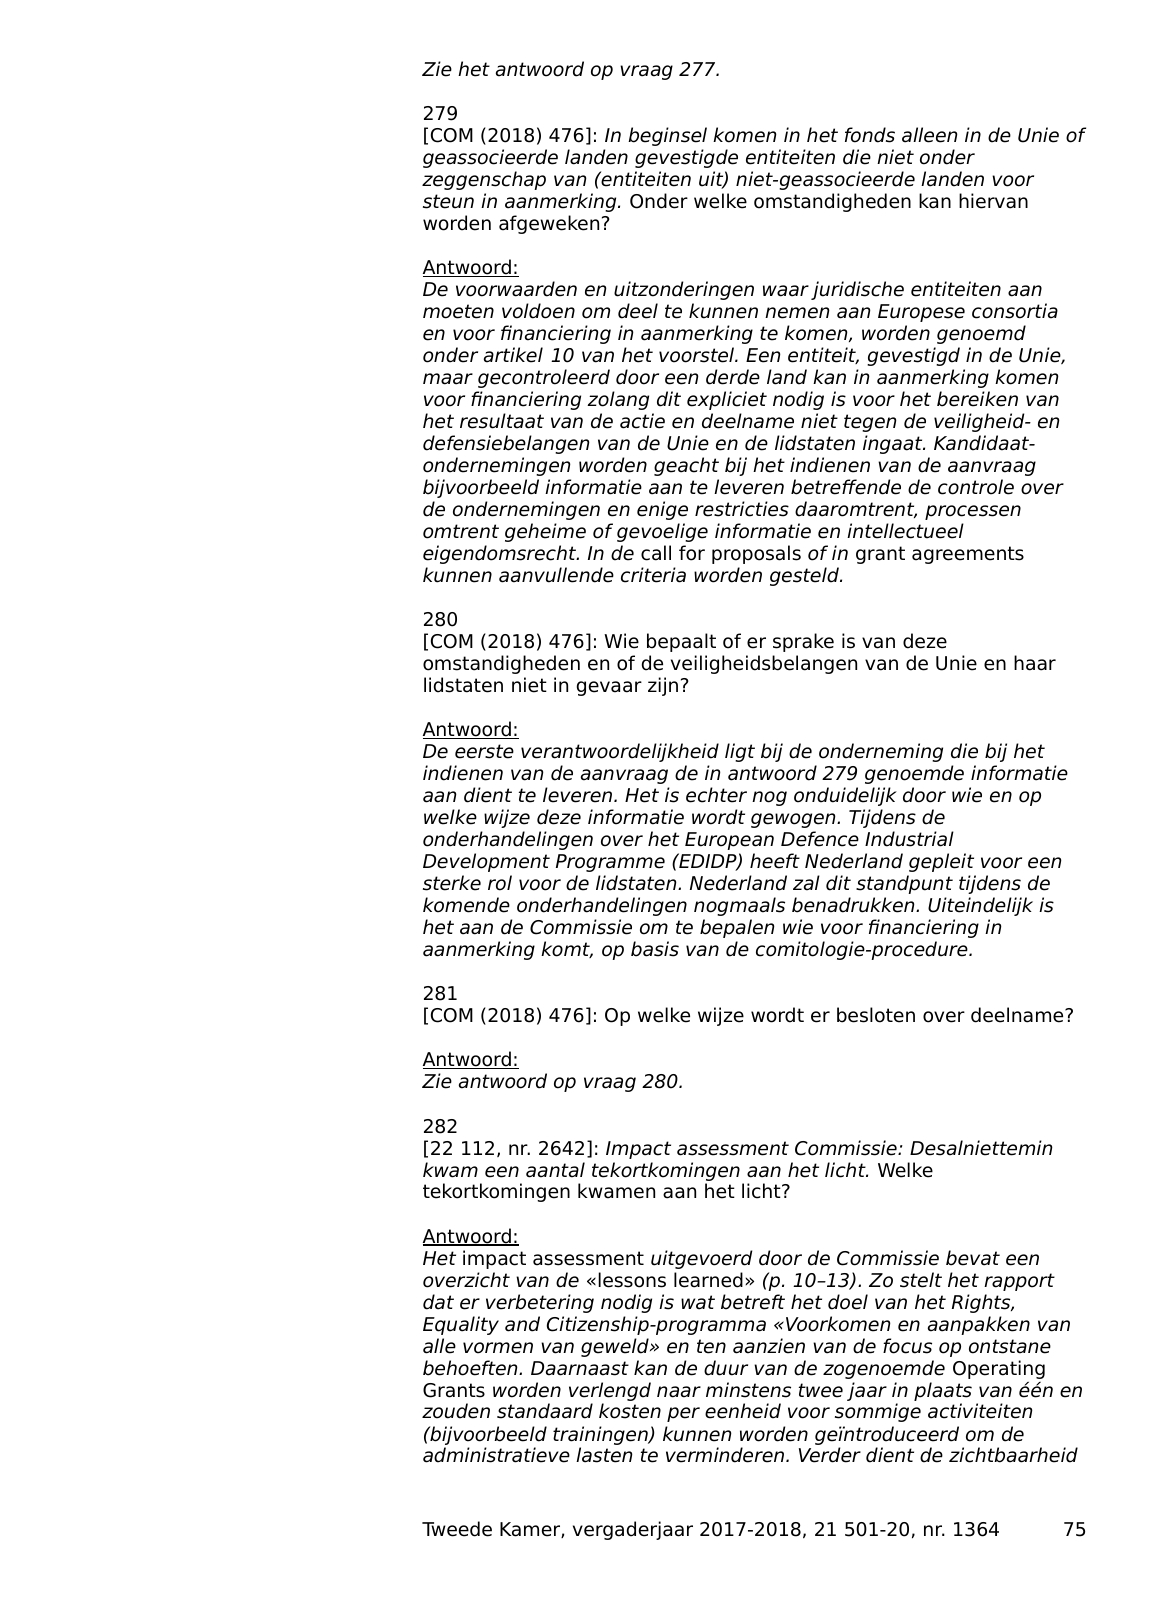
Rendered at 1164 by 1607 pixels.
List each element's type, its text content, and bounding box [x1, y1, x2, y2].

text Het impact assessment uitgevoerd door de Commissie bevat een overzicht van de «lessons learned» (p. 10–13). Zo stelt het rapport dat er verbetering nodig is wat betreft het doel van het Rights, Equality and Citizenship-programma «Voorkomen en aanpakken van alle vormen van geweld» en ten aanzien van de focus op ontstane behoeften. Daarnaast kan de duur van de zogenoemde Operating Grants worden verlengd naar minstens twee jaar in plaats van één en zouden standaard kosten per eenheid voor sommige activiteiten (bijvoorbeeld trainingen) kunnen worden geïntroduceerd om de administratieve lasten te verminderen. Verder dient de zichtbaarheid [422, 1248, 1087, 1467]
text [COM (2018) 476]: In beginsel komen in het fonds alleen in de Unie of geassocieerde landen gevestigde entiteiten die niet onder zeggenschap van (entiteiten uit) niet-geassocieerde landen voor steun in aanmerking. Onder welke omstandigheden kan hiervan worden afgeweken? [422, 125, 1087, 235]
text 281 [422, 983, 1087, 1005]
text De voorwaarden en uitzonderingen waar juridische entiteiten aan moeten voldoen om deel te kunnen nemen aan Europese consortia en voor financiering in aanmerking te komen, worden genoemd onder artikel 10 van het voorstel. Een entiteit, gevestigd in de Unie, maar gecontroleerd door een derde land kan in aanmerking komen voor financiering zolang dit expliciet nodig is voor het bereiken van het resultaat van de actie en deelname niet tegen de veiligheid- en defensiebelangen van de Unie en de lidstaten ingaat. Kandidaat-ondernemingen worden geacht bij het indienen van de aanvraag bijvoorbeeld informatie aan te leveren betreffende de controle over de ondernemingen en enige restricties daaromtrent, processen omtrent geheime of gevoelige informatie en intellectueel eigendomsrecht. In de call for proposals of in grant agreements kunnen aanvullende criteria worden gesteld. [422, 279, 1087, 587]
text De eerste verantwoordelijkheid ligt bij de onderneming die bij het indienen van de aanvraag de in antwoord 279 genoemde informatie aan dient te leveren. Het is echter nog onduidelijk door wie en op welke wijze deze informatie wordt gewogen. Tijdens de onderhandelingen over het European Defence Industrial Development Programme (EDIDP) heeft Nederland gepleit voor een sterke rol voor de lidstaten. Nederland zal dit standpunt tijdens de komende onderhandelingen nogmaals benadrukken. Uiteindelijk is het aan de Commissie om te bepalen wie voor financiering in aanmerking komt, op basis van de comitologie-procedure. [422, 741, 1087, 961]
text 279 [422, 103, 1087, 125]
text Zie antwoord op vraag 280. [422, 1071, 1087, 1093]
text 282 [422, 1116, 1087, 1137]
text [COM (2018) 476]: Op welke wijze wordt er besloten over deelname? [422, 1005, 1087, 1027]
text Antwoord: [422, 1049, 1087, 1071]
text Antwoord: [422, 1226, 1087, 1248]
text Zie het antwoord op vraag 277. [422, 59, 1087, 81]
text 280 [422, 609, 1087, 631]
text [22 112, nr. 2642]: Impact assessment Commissie: Desalniettemin kwam een aantal tekortkomingen aan het licht. Welke tekortkomingen kwamen aan het licht? [422, 1137, 1087, 1203]
text [COM (2018) 476]: Wie bepaalt of er sprake is van deze omstandigheden en of de veiligheidsbelangen van de Unie en haar lidstaten niet in gevaar zijn? [422, 631, 1087, 697]
text Antwoord: [422, 719, 1087, 741]
text Antwoord: [422, 257, 1087, 279]
